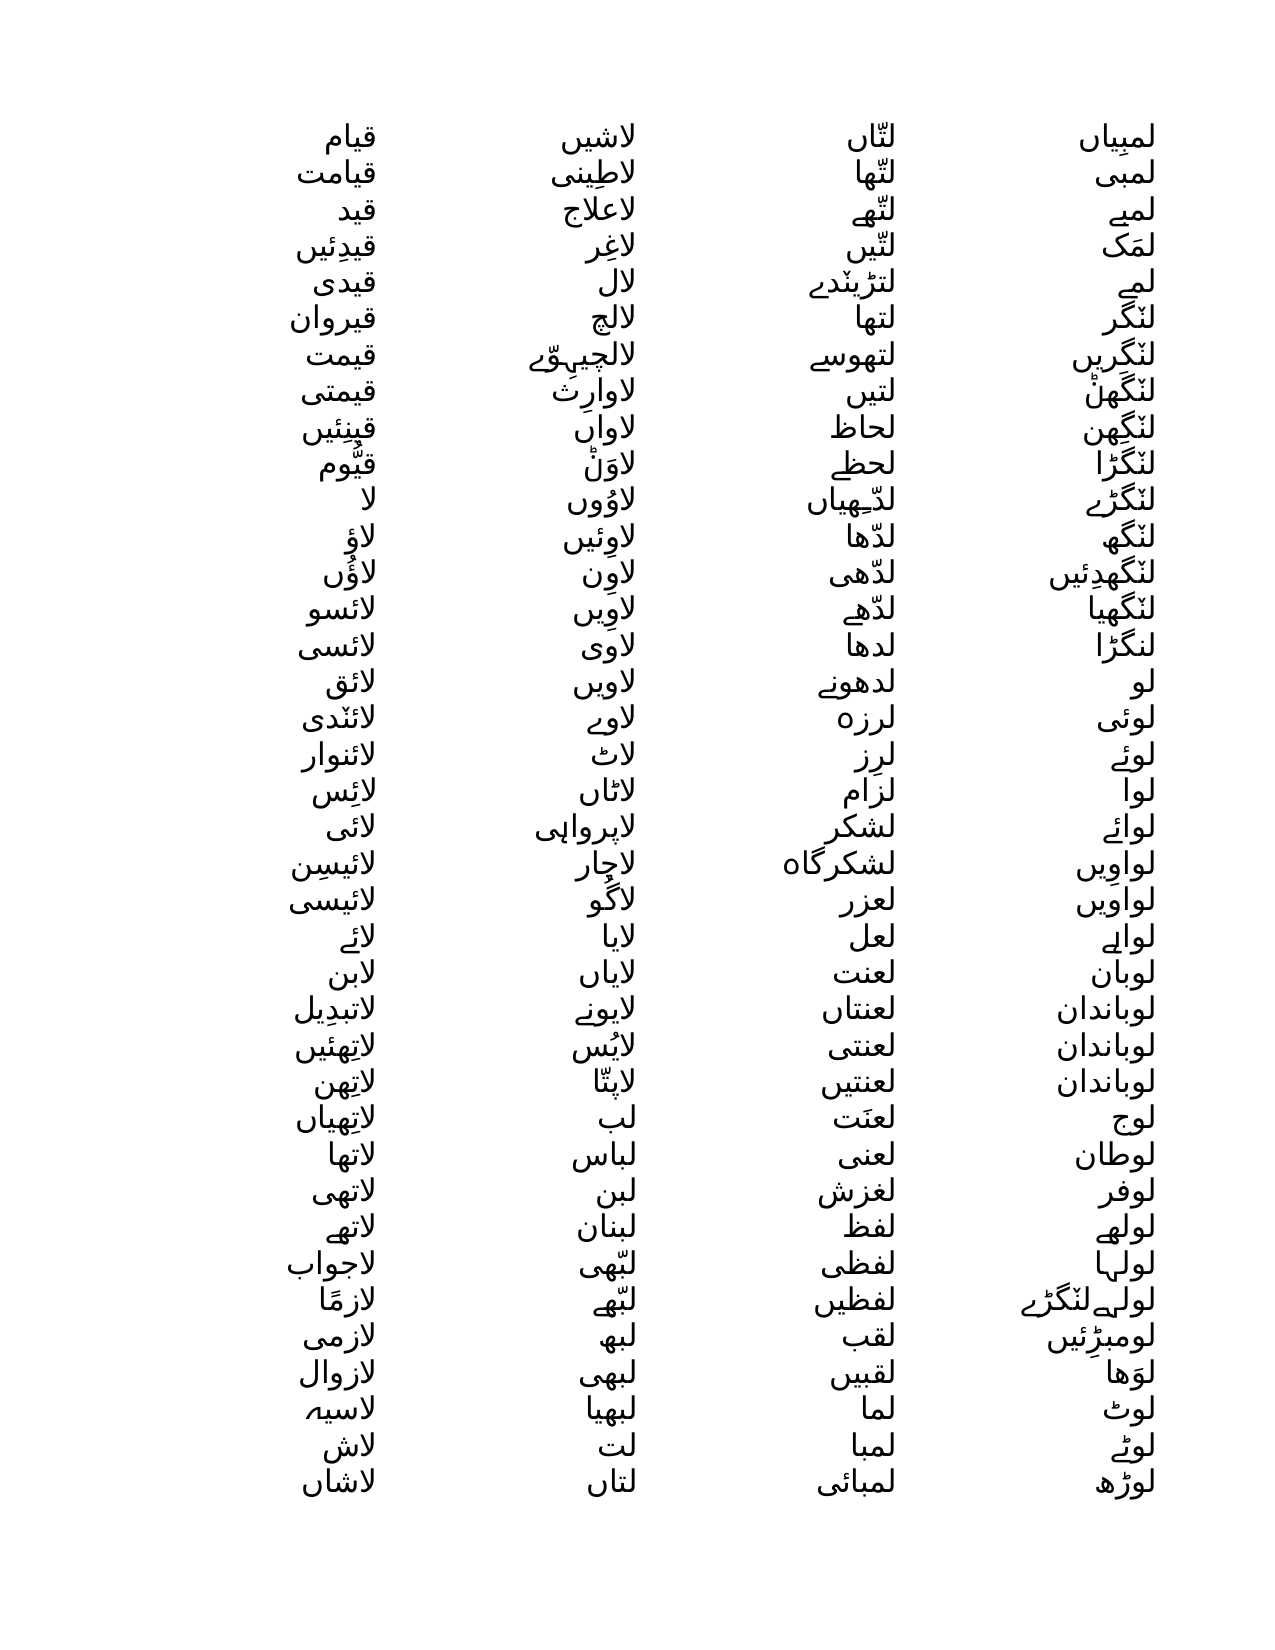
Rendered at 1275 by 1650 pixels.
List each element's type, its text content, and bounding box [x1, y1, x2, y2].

text لنٚگر [897, 300, 1157, 336]
text لاوُوں [378, 482, 637, 518]
text لنٚگھدِئیں [897, 554, 1157, 591]
text لاتبدِیل [118, 991, 378, 1027]
text لعنتیں [637, 1063, 897, 1100]
text لعنی [637, 1136, 897, 1172]
text لوائے [897, 809, 1157, 845]
text لدّھے [637, 591, 897, 627]
text لمبائی [637, 1463, 897, 1499]
text قیامت [118, 154, 378, 191]
text لاغِر [378, 227, 637, 263]
text قیروان [118, 300, 378, 336]
text لزام [637, 772, 897, 809]
text لعنتی [637, 1027, 897, 1063]
text لاوارِث [378, 373, 637, 409]
text لمبے [897, 191, 1157, 227]
text لواوِیں [897, 845, 1157, 882]
text لبنان [378, 1209, 637, 1245]
text لائق [118, 663, 378, 700]
text لاشاں [118, 1463, 378, 1499]
text لاوِیں [378, 591, 637, 627]
text لحظے [637, 445, 897, 482]
text لاتِھئیں [118, 1027, 378, 1063]
text لاوے [378, 700, 637, 736]
text لبھی [378, 1354, 637, 1391]
text لوج [897, 1100, 1157, 1136]
text لعنت [637, 954, 897, 991]
text لاسیہ [118, 1391, 378, 1427]
text لدّھی [637, 554, 897, 591]
text لائن​وار [118, 736, 378, 772]
text لایاں [378, 954, 637, 991]
text لوٹے [897, 1427, 1157, 1463]
text لایا [378, 918, 637, 954]
text لاٹ [378, 736, 637, 772]
text لنٚگریں [897, 336, 1157, 373]
text لنٚگڑا [897, 445, 1157, 482]
text لوئے [897, 736, 1157, 772]
text لوَھا [897, 1354, 1157, 1391]
text لنگڑا [897, 627, 1157, 663]
text لقبیں [637, 1354, 897, 1391]
text لتاں [378, 1463, 637, 1499]
text لدّھا [637, 518, 897, 554]
text لاتھا [118, 1136, 378, 1172]
text لوطان [897, 1136, 1157, 1172]
text لدھا [637, 627, 897, 663]
text لاوی [378, 627, 637, 663]
text لبھیا [378, 1391, 637, 1427]
text لعل [637, 918, 897, 954]
text لاواں [378, 409, 637, 445]
text لاوِن [378, 554, 637, 591]
text لوبان [897, 954, 1157, 991]
text قیام [118, 118, 378, 154]
text لعزر [637, 882, 897, 918]
text قیمتی [118, 373, 378, 409]
text لازوال [118, 1354, 378, 1391]
text لنٚگَھݨ [897, 373, 1157, 409]
text لدھونے [637, 663, 897, 700]
text لا [118, 482, 378, 518]
text لایونے [378, 991, 637, 1027]
text لبھ [378, 1318, 637, 1354]
text لاپرواہی [378, 809, 637, 845]
text لتیں [637, 373, 897, 409]
text لمبِیاں [897, 118, 1157, 154]
text لابن [118, 954, 378, 991]
text لتھوسے [637, 336, 897, 373]
text لاتھے [118, 1209, 378, 1245]
text لاوِئیں [378, 518, 637, 554]
text لفظیں [637, 1281, 897, 1318]
text لفظی [637, 1245, 897, 1281]
text قیدی [118, 263, 378, 300]
text لائے [118, 918, 378, 954]
text لبّھی [378, 1245, 637, 1281]
text لاگُو [378, 882, 637, 918]
text لباس [378, 1136, 637, 1172]
text لواہے [897, 918, 1157, 954]
text لتڑینٚدے [637, 263, 897, 300]
text قینِئیں [118, 409, 378, 445]
text قید [118, 191, 378, 227]
text لدّـِھیاں [637, 482, 897, 518]
text لوٹ [897, 1391, 1157, 1427]
text قیمت [118, 336, 378, 373]
text لاجواب [118, 1245, 378, 1281]
text قیدِئیں [118, 227, 378, 263]
text لاؤ [118, 518, 378, 554]
text لغزش [637, 1172, 897, 1209]
text لاتِھیاں [118, 1100, 378, 1136]
text لائیسی [118, 882, 378, 918]
text لو [897, 663, 1157, 700]
text لبّھے [378, 1281, 637, 1318]
text لشکر [637, 809, 897, 845]
text لفظ [637, 1209, 897, 1245]
text لشکرگاہ [637, 845, 897, 882]
text لایُس [378, 1027, 637, 1063]
text لعنتاں [637, 991, 897, 1027]
text لرِز [637, 736, 897, 772]
text لمے [897, 263, 1157, 300]
text لمَک [897, 227, 1157, 263]
text لمبا [637, 1427, 897, 1463]
text لاش [118, 1427, 378, 1463]
text لرزہ [637, 700, 897, 736]
text لوبان‎دان [897, 1027, 1157, 1063]
text لاتِھن [118, 1063, 378, 1100]
text لائسو [118, 591, 378, 627]
text لاتھی [118, 1172, 378, 1209]
text لاشیں [378, 118, 637, 154]
text لائنٚدی [118, 700, 378, 736]
text لازمًا [118, 1281, 378, 1318]
text لتّاں [637, 118, 897, 154]
text لاؤُں [118, 554, 378, 591]
text لوفر [897, 1172, 1157, 1209]
text لائی [118, 809, 378, 845]
text لائیسِن [118, 845, 378, 882]
text لومبڑِئیں [897, 1318, 1157, 1354]
text لاویں [378, 663, 637, 700]
text لب [378, 1100, 637, 1136]
text لقب [637, 1318, 897, 1354]
text لاوَݨ [378, 445, 637, 482]
text لائِس [118, 772, 378, 809]
text لتّھا [637, 154, 897, 191]
text لوئی [897, 700, 1157, 736]
text لولہا [897, 1245, 1157, 1281]
text لبن [378, 1172, 637, 1209]
text لوبان﻿دان [897, 1063, 1157, 1100]
text لتھا [637, 300, 897, 336]
text لتّیں [637, 227, 897, 263]
text لاطِینی [378, 154, 637, 191]
text لمبی [897, 154, 1157, 191]
text قیُّوم [118, 445, 378, 482]
text لالچیہِوّے [378, 336, 637, 373]
text لوباندان [897, 991, 1157, 1027]
text لما [637, 1391, 897, 1427]
text لاچار [378, 845, 637, 882]
text لتّھے [637, 191, 897, 227]
text لنٚگھ [897, 518, 1157, 554]
text لازمی [118, 1318, 378, 1354]
text لولہے‎لنٚگڑے [897, 1281, 1157, 1318]
text لاٹاں [378, 772, 637, 809]
text لوڑھ [897, 1463, 1157, 1499]
text لولھے [897, 1209, 1157, 1245]
text لت [378, 1427, 637, 1463]
text لنٚگڑے [897, 482, 1157, 518]
text لنٚگھیا [897, 591, 1157, 627]
text لعنَت [637, 1100, 897, 1136]
text لال [378, 263, 637, 300]
text لوا [897, 772, 1157, 809]
text لاعلاج [378, 191, 637, 227]
text لا​پتّا [378, 1063, 637, 1100]
text لائسی [118, 627, 378, 663]
text لواویں [897, 882, 1157, 918]
text لحاظ [637, 409, 897, 445]
text لنٚگِھن [897, 409, 1157, 445]
text لالچ [378, 300, 637, 336]
